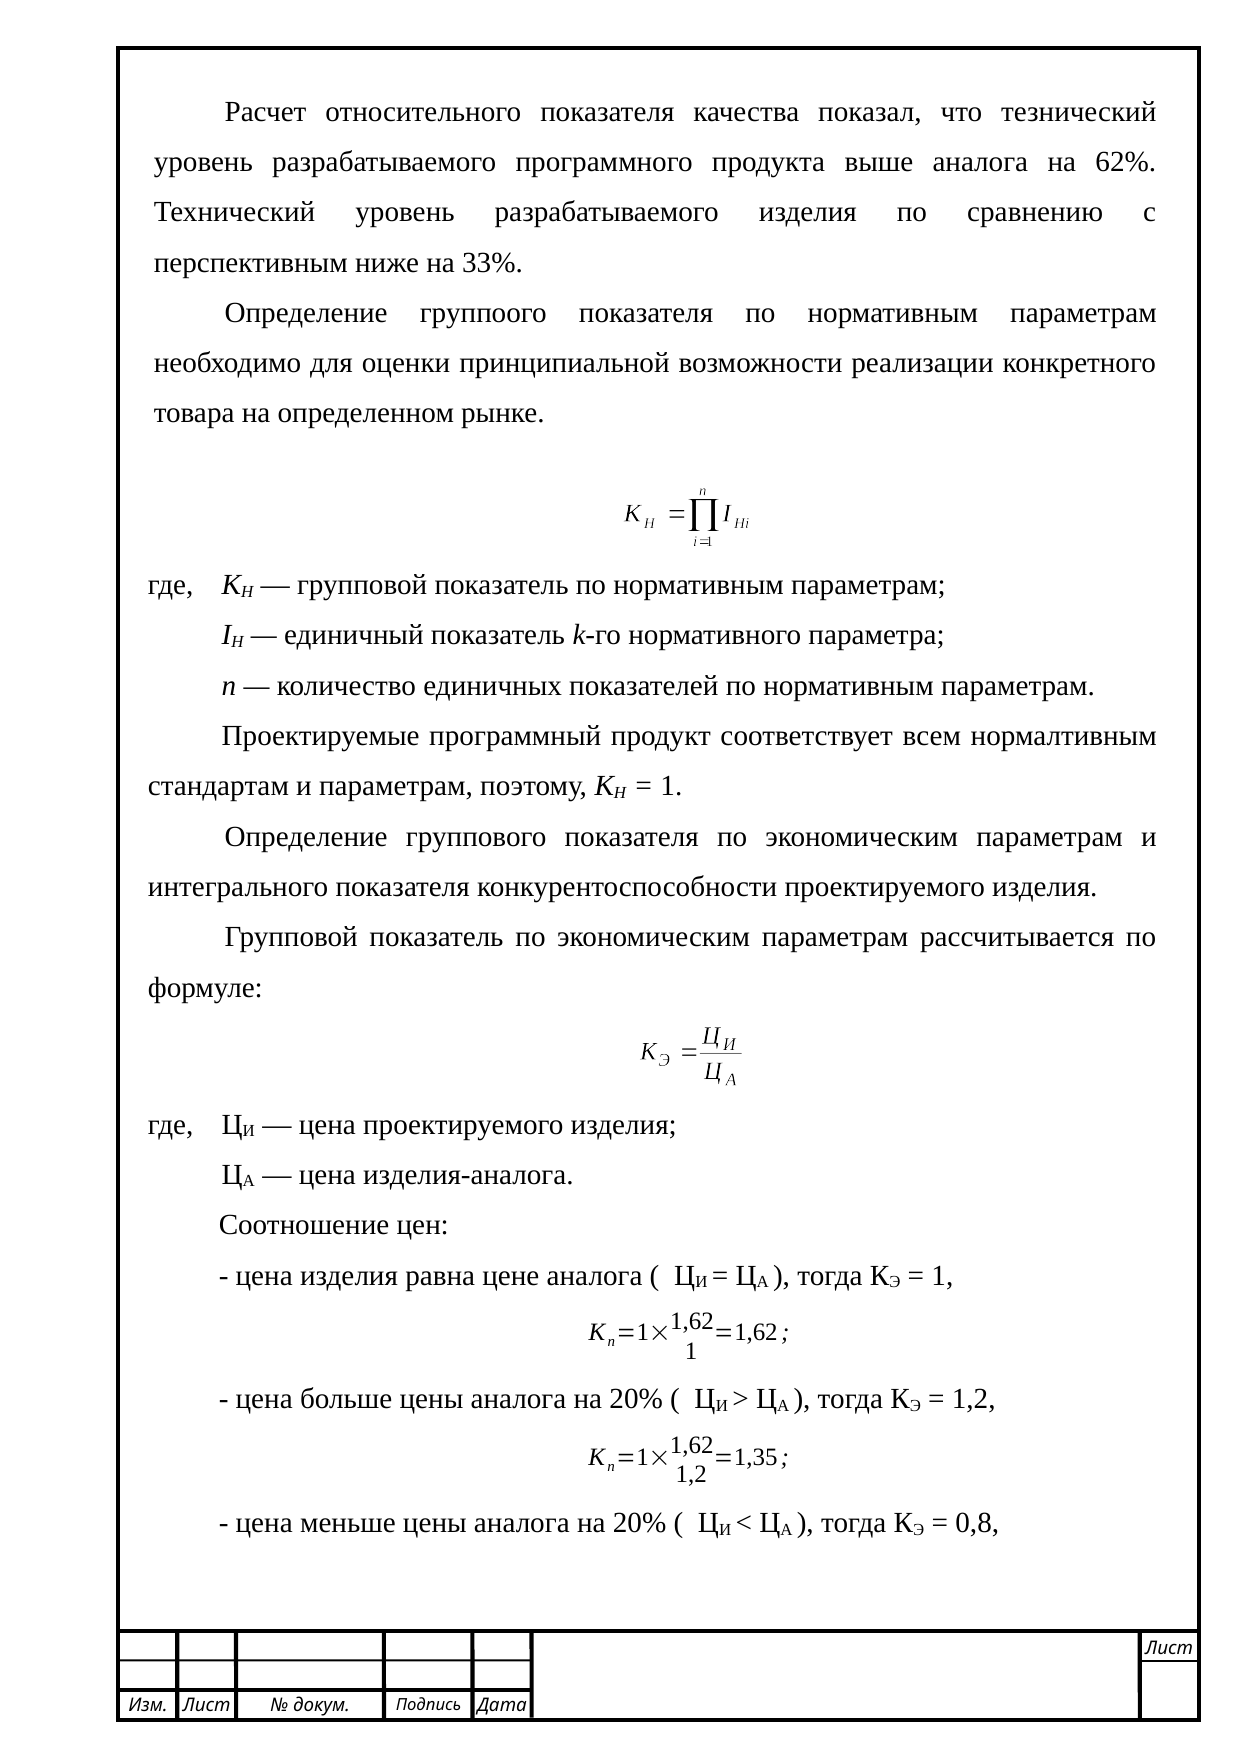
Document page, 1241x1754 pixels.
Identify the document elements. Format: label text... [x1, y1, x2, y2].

text IH — единичный показатель k-го нормативного параметра; [148, 617, 1157, 651]
text Групповой показатель по экономическим параметрам рассчитывается по формуле: [148, 919, 1157, 1003]
text где, ЦИ — цена проектируемого изделия; [148, 1107, 1157, 1140]
text ЦА — цена изделия-аналога. [148, 1157, 1157, 1191]
text - цена больше цены аналога на 20% ( ЦИ > ЦА ), тогда КЭ = 1,2, [148, 1381, 1157, 1415]
text Определение группоого показателя по нормативным параметрам необходимо для оценки принципиальной возможности реализации конкретного товара на определенном рынке. [153, 295, 1157, 429]
text где, КН — групповой показатель по нормативным параметрам; [148, 567, 1157, 601]
text Определение группового показателя по экономическим параметрам и интегрального показателя конкурентоспособности проектируемого изделия. [148, 819, 1157, 903]
text Расчет относительного показателя качества показал, что тезнический уровень разрабатываемого программного продукта выше аналога на 62%. Технический уровень разрабатываемого изделия по сравнению с перспективным ниже на 33%. [153, 94, 1157, 278]
text n — количество единичных показателей по нормативным параметрам. [148, 668, 1157, 701]
text - цена изделия равна цене аналога ( ЦИ = ЦА ), тогда КЭ = 1, [148, 1258, 1157, 1291]
text - цена меньше цены аналога на 20% ( ЦИ < ЦА ), тогда КЭ = 0,8, [148, 1505, 1157, 1539]
text Соотношение цен: [148, 1207, 1157, 1241]
text Проектируемые программный продукт соответствует всем нормалтивным стандартам и параметрам, поэтому, KH = 1. [148, 718, 1157, 802]
